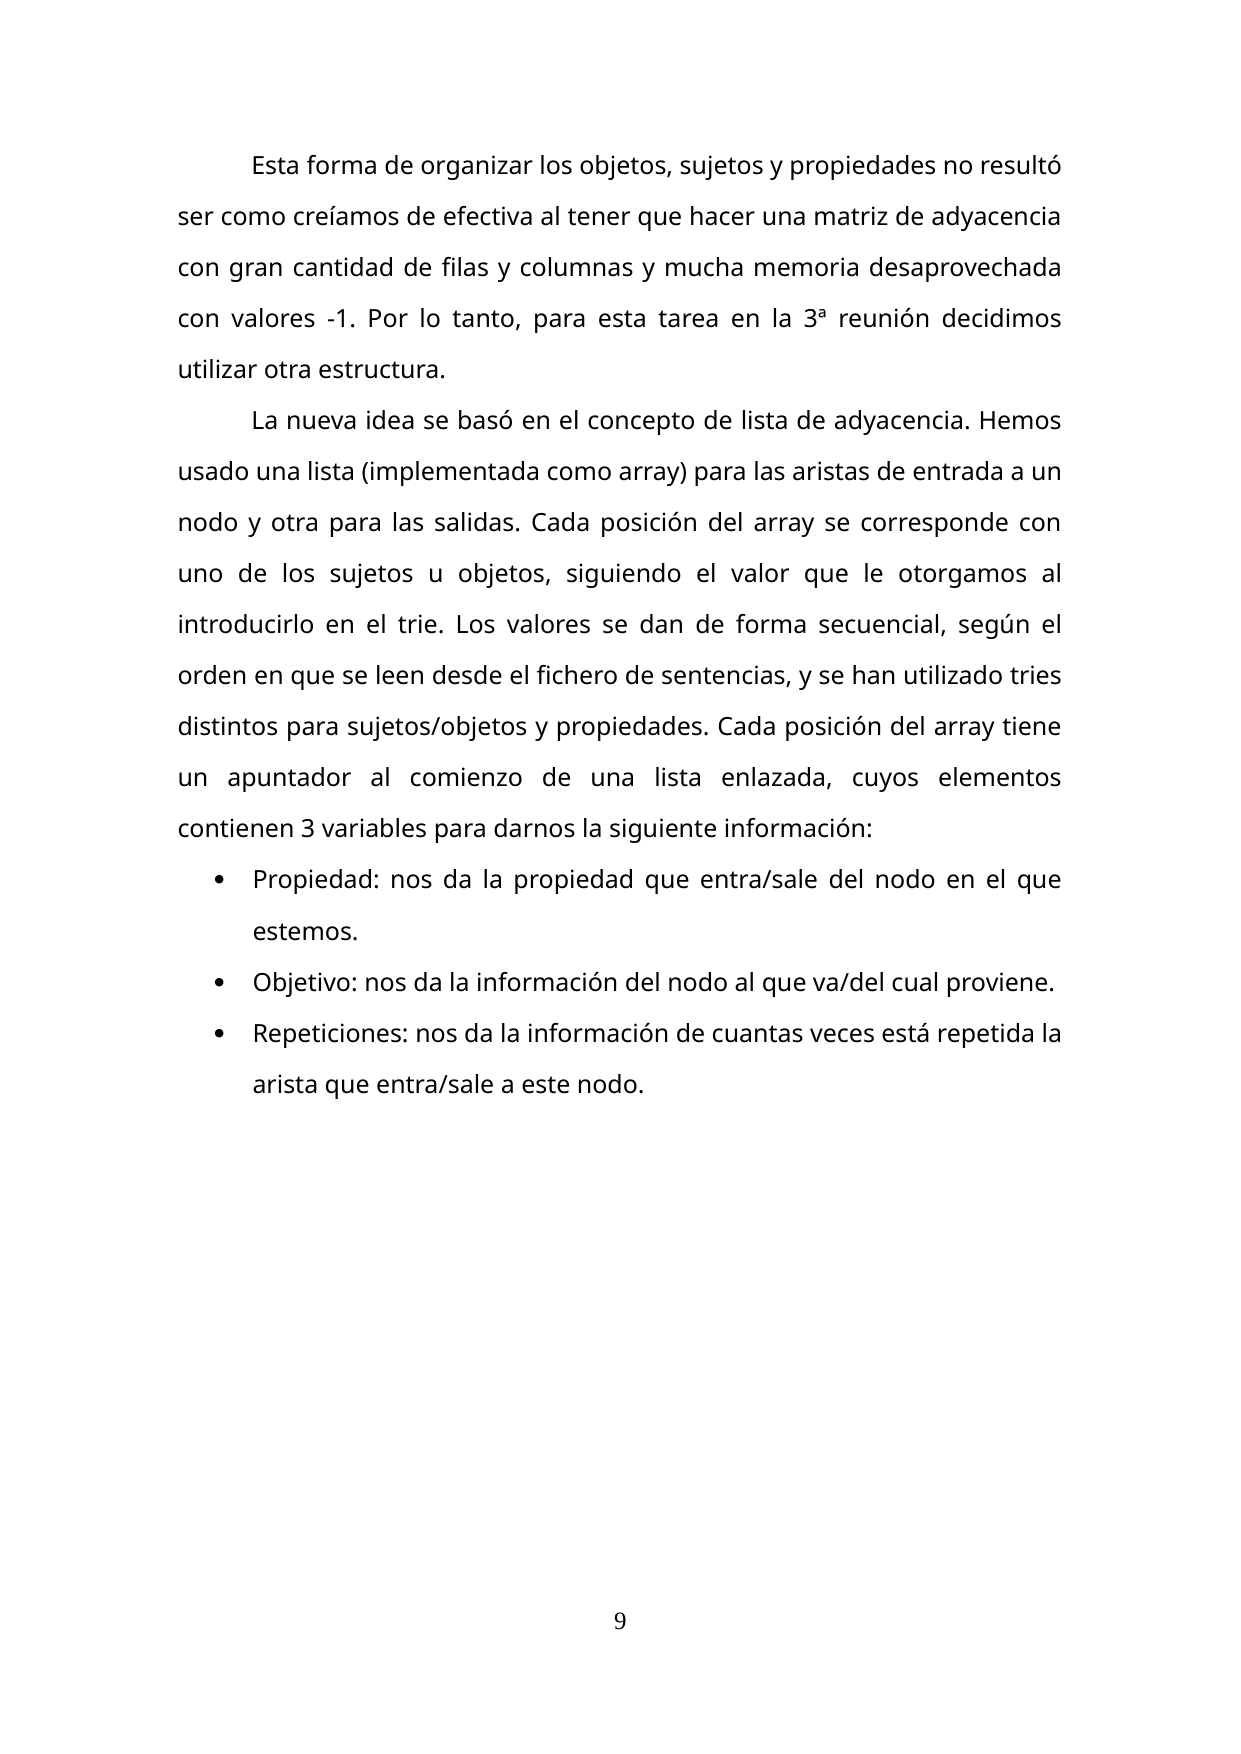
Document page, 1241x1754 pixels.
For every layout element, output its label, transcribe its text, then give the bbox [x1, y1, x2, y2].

list Propiedad: nos da la propiedad que entra/sale del nodo en el que estemos. [215, 862, 1063, 947]
list Objetivo: nos da la información del nodo al que va/del cual proviene. [215, 964, 1063, 998]
text Esta forma de organizar los objetos, sujetos y propiedades no resultó ser como creíamos de efectiva al tener que hacer una matriz de adyacencia con gran cantidad de filas y columnas y mucha memoria desaprovechada con valores -1. Por lo tanto, para esta tarea en la 3ª reunión decidimos utilizar otra estructura. [177, 148, 1063, 386]
list Repeticiones: nos da la información de cuantas veces está repetida la arista que entra/sale a este nodo. [215, 1015, 1063, 1100]
text La nueva idea se basó en el concepto de lista de adyacencia. Hemos usado una lista (implementada como array) para las aristas de entrada a un nodo y otra para las salidas. Cada posición del array se corresponde con uno de los sujetos u objetos, siguiendo el valor que le otorgamos al introducirlo en el trie. Los valores se dan de forma secuencial, según el orden en que se leen desde el fichero de sentencias, y se han utilizado tries distintos para sujetos/objetos y propiedades. Cada posición del array tiene un apuntador al comienzo de una lista enlazada, cuyos elementos contienen 3 variables para darnos la siguiente información: [177, 403, 1063, 845]
